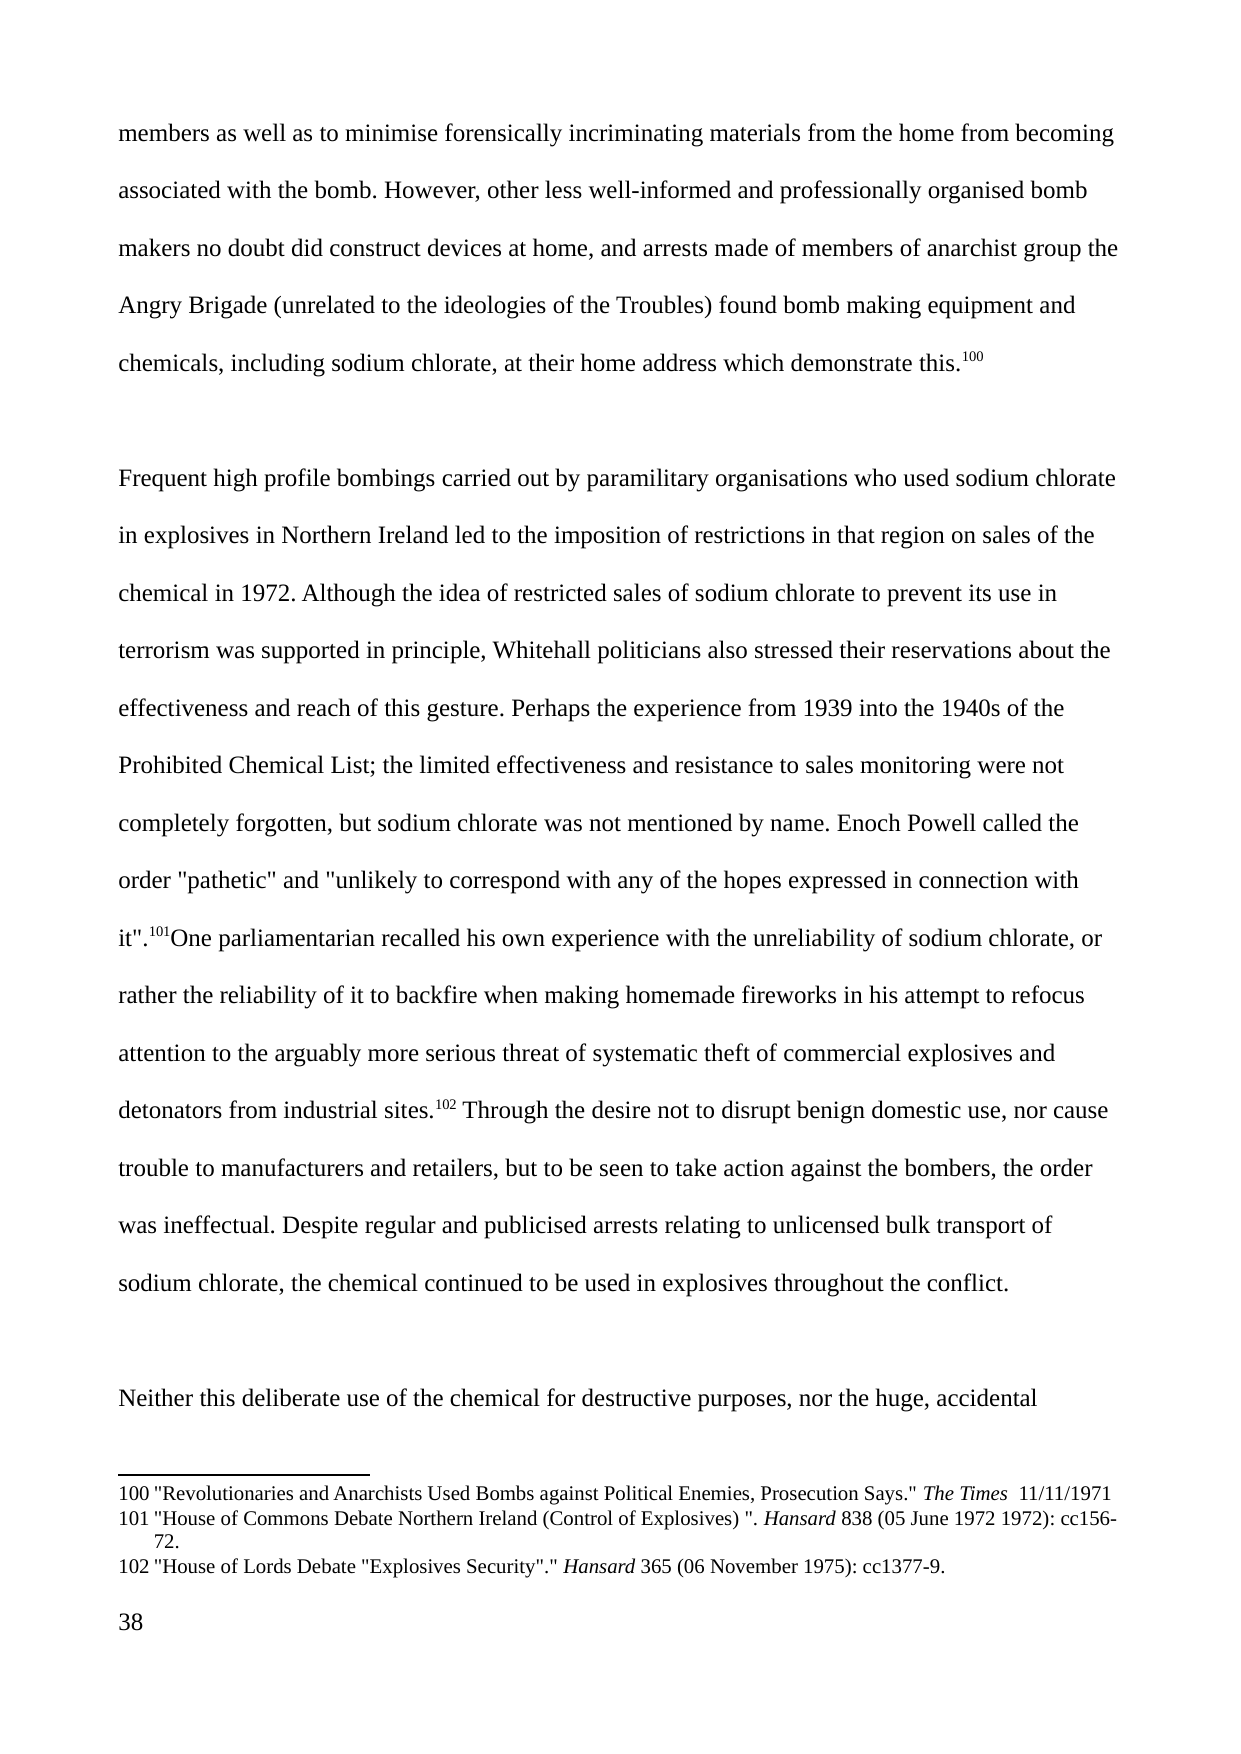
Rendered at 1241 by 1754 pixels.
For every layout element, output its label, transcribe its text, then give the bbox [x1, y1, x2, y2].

text Frequent high profile bombings carried out by paramilitary organisations who used sodium chlorate in explosives in Northern Ireland led to the imposition of restrictions in that region on sales of the chemical in 1972. Although the idea of restricted sales of sodium chlorate to prevent its use in terrorism was supported in principle, Whitehall politicians also stressed their reservations about the effectiveness and reach of this gesture. Perhaps the experience from 1939 into the 1940s of the Prohibited Chemical List; the limited effectiveness and resistance to sales monitoring were not completely forgotten, but sodium chlorate was not mentioned by name. Enoch Powell called the order "pathetic" and "unlikely to correspond with any of the hopes expressed in connection with it".One parliamentarian recalled his own experience with the unreliability of sodium chlorate, or rather the reliability of it to backfire when making homemade fireworks in his attempt to refocus attention to the arguably more serious threat of systematic theft of commercial explosives and detonators from industrial sites. Through the desire not to disrupt benign domestic use, nor cause trouble to manufacturers and retailers, but to be seen to take action against the bombers, the order was ineffectual. Despite regular and publicised arrests relating to unlicensed bulk transport of sodium chlorate, the chemical continued to be used in explosives throughout the conflict. [118, 463, 1122, 1297]
text "Revolutionaries and Anarchists Used Bombs against Political Enemies, Prosecution Says." The Times 11/11/1971 [118, 1481, 1122, 1505]
text members as well as to minimise forensically incriminating materials from the home from becoming associated with the bomb. However, other less well-informed and professionally organised bomb makers no doubt did construct devices at home, and arrests made of members of anarchist group the Angry Brigade (unrelated to the ideologies of the Troubles) found bomb making equipment and chemicals, including sodium chlorate, at their home address which demonstrate this. [118, 118, 1122, 377]
text Neither this deliberate use of the chemical for destructive purposes, nor the huge, accidental [118, 1383, 1122, 1412]
text "House of Commons Debate Northern Ireland (Control of Explosives) ". Hansard 838 (05 June 1972 1972): cc156-72. [118, 1505, 1122, 1553]
text "House of Lords Debate "Explosives Security"." Hansard 365 (06 November 1975): cc1377-9. [118, 1553, 1122, 1578]
